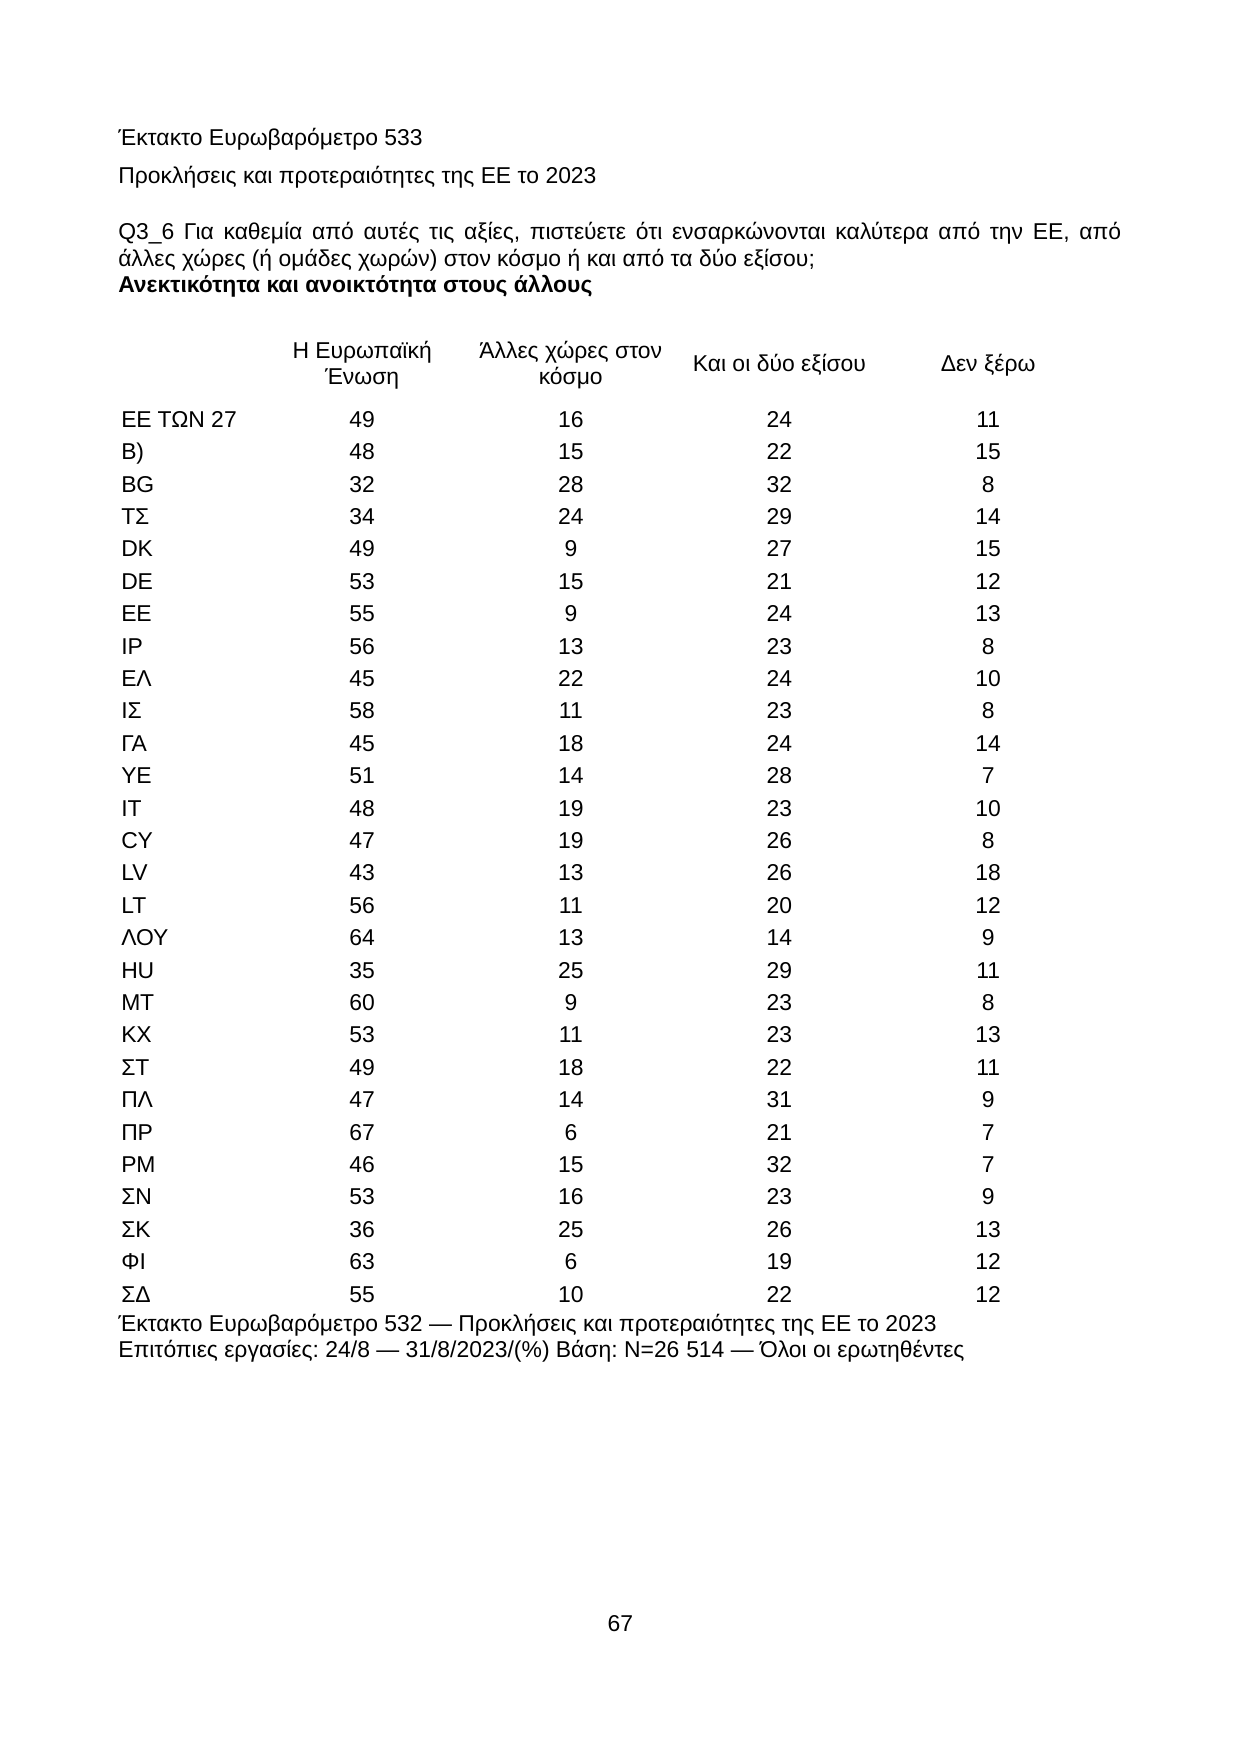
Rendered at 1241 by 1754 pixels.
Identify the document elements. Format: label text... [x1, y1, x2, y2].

table_cell ΣΤ [118, 1051, 258, 1083]
table_header Δεν ξέρω [884, 324, 1092, 403]
table_cell ΣΚ [118, 1213, 258, 1245]
table_cell 8 [884, 468, 1092, 500]
table_cell ΙΣ [118, 694, 258, 727]
table_cell 9 [466, 986, 675, 1018]
table_cell 13 [466, 856, 675, 889]
table_cell 55 [258, 597, 466, 629]
table_cell 24 [675, 662, 883, 694]
table_cell 27 [675, 533, 883, 565]
table_cell 45 [258, 727, 466, 759]
table_cell 13 [466, 921, 675, 953]
table_cell 8 [884, 986, 1092, 1018]
table_cell 24 [675, 403, 883, 435]
table_cell 25 [466, 954, 675, 986]
table_cell 64 [258, 921, 466, 953]
table_cell 7 [884, 1148, 1092, 1180]
table_cell 12 [884, 1278, 1092, 1310]
table_cell 21 [675, 565, 883, 597]
table_cell 15 [466, 565, 675, 597]
table_cell 11 [884, 403, 1092, 435]
table_header Και οι δύο εξίσου [675, 324, 883, 403]
table_cell 45 [258, 662, 466, 694]
table_cell 22 [675, 1051, 883, 1083]
table_cell 23 [675, 792, 883, 824]
table_cell 11 [884, 954, 1092, 986]
table_cell 32 [258, 468, 466, 500]
table_cell 48 [258, 435, 466, 468]
table_cell 15 [466, 1148, 675, 1180]
table_cell ΙΡ [118, 630, 258, 662]
table_cell 11 [884, 1051, 1092, 1083]
table_cell 14 [884, 500, 1092, 532]
table_cell 11 [466, 1018, 675, 1051]
table_cell 12 [884, 889, 1092, 921]
table_cell 7 [884, 759, 1092, 792]
table_cell ΚΧ [118, 1018, 258, 1051]
table_cell ΠΡ [118, 1116, 258, 1148]
table_cell 53 [258, 1180, 466, 1213]
table_cell 10 [466, 1278, 675, 1310]
table_cell 28 [675, 759, 883, 792]
table_cell 14 [466, 759, 675, 792]
table_cell HU [118, 954, 258, 986]
table_cell 9 [884, 921, 1092, 953]
table_cell 9 [884, 1180, 1092, 1213]
table_cell 34 [258, 500, 466, 532]
table_cell 8 [884, 694, 1092, 727]
table_cell 14 [466, 1083, 675, 1116]
table_cell 23 [675, 694, 883, 727]
table_cell 12 [884, 1245, 1092, 1277]
table_cell 16 [466, 1180, 675, 1213]
table_cell 6 [466, 1245, 675, 1277]
table_cell 35 [258, 954, 466, 986]
table_cell 53 [258, 565, 466, 597]
table_cell Β) [118, 435, 258, 468]
table_header [118, 324, 258, 403]
table_cell 15 [884, 435, 1092, 468]
table_cell BG [118, 468, 258, 500]
table_cell 13 [884, 1018, 1092, 1051]
table_cell 49 [258, 533, 466, 565]
table_cell ΕΛ [118, 662, 258, 694]
table_cell ΕΕ [118, 597, 258, 629]
table_cell 23 [675, 1018, 883, 1051]
table_cell ΜΤ [118, 986, 258, 1018]
table_cell ΥΕ [118, 759, 258, 792]
table_cell 11 [466, 889, 675, 921]
table_cell 48 [258, 792, 466, 824]
table_cell 22 [466, 662, 675, 694]
table_cell 18 [466, 727, 675, 759]
table_cell 26 [675, 824, 883, 856]
table_cell 55 [258, 1278, 466, 1310]
table_cell 15 [884, 533, 1092, 565]
table_cell 14 [884, 727, 1092, 759]
table_cell ΛΟΥ [118, 921, 258, 953]
table_cell 16 [466, 403, 675, 435]
table_cell 13 [884, 1213, 1092, 1245]
table_cell ΦΙ [118, 1245, 258, 1277]
table_cell 58 [258, 694, 466, 727]
table_cell 23 [675, 1180, 883, 1213]
table_cell 22 [675, 435, 883, 468]
table_cell 8 [884, 630, 1092, 662]
table_cell ΤΣ [118, 500, 258, 532]
table_cell 20 [675, 889, 883, 921]
table_cell ΓΑ [118, 727, 258, 759]
table_cell 24 [675, 727, 883, 759]
table_cell 67 [258, 1116, 466, 1148]
table_cell 60 [258, 986, 466, 1018]
table_cell 14 [675, 921, 883, 953]
table_cell ΣΝ [118, 1180, 258, 1213]
table_cell 53 [258, 1018, 466, 1051]
table_cell 51 [258, 759, 466, 792]
table_cell 49 [258, 1051, 466, 1083]
table_cell 18 [466, 1051, 675, 1083]
table_cell 46 [258, 1148, 466, 1180]
table_cell 9 [466, 597, 675, 629]
table_cell 15 [466, 435, 675, 468]
table_cell 32 [675, 468, 883, 500]
text Ανεκτικότητα και ανοικτότητα στους άλλους [118, 271, 1122, 297]
table_cell DK [118, 533, 258, 565]
table_cell 26 [675, 856, 883, 889]
table_cell 36 [258, 1213, 466, 1245]
text Q3_6 Για καθεμία από αυτές τις αξίες, πιστεύετε ότι ενσαρκώνονται καλύτερα από την ΕΕ, από άλλες χώρες (ή ομάδες χωρών) στον κόσμο ή και από τα δύο εξίσου; [118, 218, 1122, 271]
table_cell 63 [258, 1245, 466, 1277]
table_cell 11 [466, 694, 675, 727]
table_cell ΣΔ [118, 1278, 258, 1310]
table_cell ΕΕ ΤΩΝ 27 [118, 403, 258, 435]
table_cell 49 [258, 403, 466, 435]
table_cell 28 [466, 468, 675, 500]
table_cell 26 [675, 1213, 883, 1245]
table_cell 47 [258, 1083, 466, 1116]
table_cell 21 [675, 1116, 883, 1148]
table_cell 19 [675, 1245, 883, 1277]
table_cell 10 [884, 792, 1092, 824]
table_cell 32 [675, 1148, 883, 1180]
table_cell 23 [675, 986, 883, 1018]
table_cell 29 [675, 500, 883, 532]
table_cell 56 [258, 630, 466, 662]
table_cell 31 [675, 1083, 883, 1116]
table_cell CY [118, 824, 258, 856]
table_cell 56 [258, 889, 466, 921]
table_cell ΠΛ [118, 1083, 258, 1116]
table_cell LT [118, 889, 258, 921]
table_cell 24 [466, 500, 675, 532]
table_cell 47 [258, 824, 466, 856]
table_cell 43 [258, 856, 466, 889]
table_cell 22 [675, 1278, 883, 1310]
table_cell 23 [675, 630, 883, 662]
table_cell 13 [884, 597, 1092, 629]
table_cell IT [118, 792, 258, 824]
table_cell 19 [466, 824, 675, 856]
table_header Η Ευρωπαϊκή Ένωση [258, 324, 466, 403]
table_cell 9 [884, 1083, 1092, 1116]
table_cell LV [118, 856, 258, 889]
table_cell 24 [675, 597, 883, 629]
table_cell ΡΜ [118, 1148, 258, 1180]
table_header Άλλες χώρες στον κόσμο [466, 324, 675, 403]
table_cell 8 [884, 824, 1092, 856]
table_cell 7 [884, 1116, 1092, 1148]
table_cell 9 [466, 533, 675, 565]
table_cell 19 [466, 792, 675, 824]
table_cell 6 [466, 1116, 675, 1148]
table_cell 25 [466, 1213, 675, 1245]
table_cell 13 [466, 630, 675, 662]
table_cell 12 [884, 565, 1092, 597]
table_cell 29 [675, 954, 883, 986]
text Έκτακτο Ευρωβαρόμετρο 532 — Προκλήσεις και προτεραιότητες της ΕΕ το 2023 [118, 1310, 1122, 1336]
table_cell DE [118, 565, 258, 597]
text Επιτόπιες εργασίες: 24/8 — 31/8/2023/(%) Βάση: N=26 514 — Όλοι οι ερωτηθέντες [118, 1336, 1122, 1363]
table_cell 18 [884, 856, 1092, 889]
table_cell 10 [884, 662, 1092, 694]
